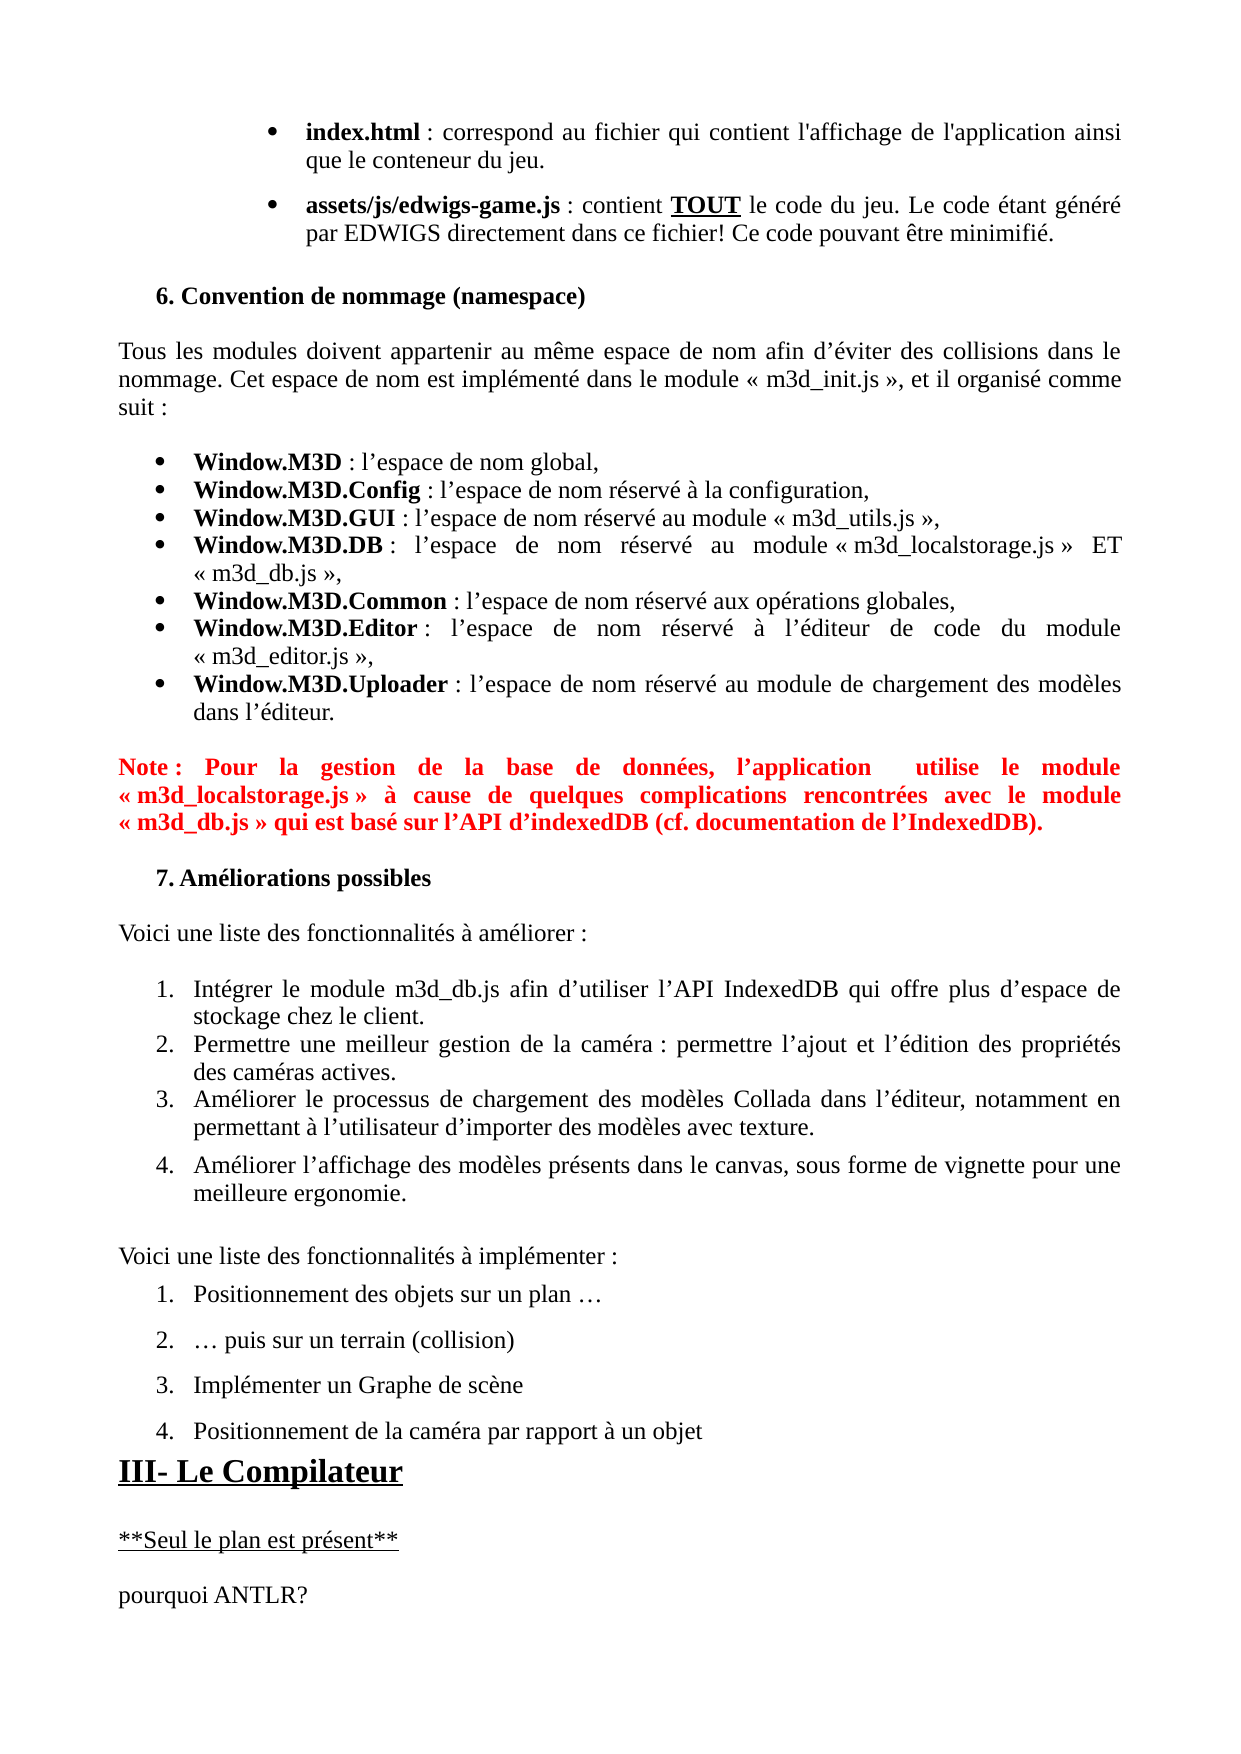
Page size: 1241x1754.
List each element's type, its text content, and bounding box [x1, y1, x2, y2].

subtitle Améliorer le processus de chargement des modèles Collada dans l’éditeur, notamment en permettant à l’utilisateur d’importer des modèles avec texture. [156, 1086, 1122, 1141]
list Window.M3D : l’espace de nom global, [156, 448, 1122, 476]
text pourquoi ANTLR? [118, 1581, 1122, 1609]
list index.html : correspond au fichier qui contient l'affichage de l'application ainsi que le conteneur du jeu. [268, 118, 1122, 173]
list Window.M3D.Uploader : l’espace de nom réservé au module de chargement des modèles dans l’éditeur. [156, 670, 1122, 725]
subtitle Voici une liste des fonctionnalités à améliorer : [118, 919, 1122, 947]
subtitle 6. Convention de nommage (namespace) [118, 282, 1122, 310]
subtitle Intégrer le module m3d_db.js afin d’utiliser l’API IndexedDB qui offre plus d’espace de stockage chez le client. [156, 975, 1122, 1030]
text Note : Pour la gestion de la base de données, l’application utilise le module « m3d_localstorage.js » à cause de quelques complications rencontrées avec le module « m3d_db.js » qui est basé sur l’API d’indexedDB (cf. documentation de l’IndexedDB). [118, 753, 1122, 836]
list Window.M3D.Config : l’espace de nom réservé à la configuration, [156, 476, 1122, 504]
list Window.M3D.Editor : l’espace de nom réservé à l’éditeur de code du module « m3d_editor.js », [156, 614, 1122, 670]
subtitle Permettre une meilleur gestion de la caméra : permettre l’ajout et l’édition des propriétés des caméras actives. [156, 1030, 1122, 1086]
list Implémenter un Graphe de scène [156, 1371, 1122, 1399]
list Window.M3D.GUI : l’espace de nom réservé au module « m3d_utils.js », [156, 504, 1122, 531]
subtitle Voici une liste des fonctionnalités à implémenter : [118, 1242, 1122, 1270]
list Window.M3D.Common : l’espace de nom réservé aux opérations globales, [156, 587, 1122, 614]
list Améliorer l’affichage des modèles présents dans le canvas, sous forme de vignette pour une meilleure ergonomie. [156, 1151, 1122, 1207]
list Window.M3D.DB : l’espace de nom réservé au module « m3d_localstorage.js » ET « m3d_db.js », [156, 531, 1122, 587]
subtitle 7. Améliorations possibles [118, 864, 1122, 892]
text **Seul le plan est présent** [118, 1526, 1122, 1554]
text III- Le Compilateur [118, 1452, 1122, 1489]
list Positionnement des objets sur un plan … [156, 1280, 1122, 1308]
list assets/js/edwigs-game.js : contient TOUT le code du jeu. Le code étant généré par EDWIGS directement dans ce fichier! Ce code pouvant être minimifié. [268, 191, 1122, 247]
list Positionnement de la caméra par rapport à un objet [156, 1417, 1122, 1445]
text Tous les modules doivent appartenir au même espace de nom afin d’éviter des collisions dans le nommage. Cet espace de nom est implémenté dans le module « m3d_init.js », et il organisé comme suit : [118, 337, 1122, 421]
list … puis sur un terrain (collision) [156, 1326, 1122, 1353]
